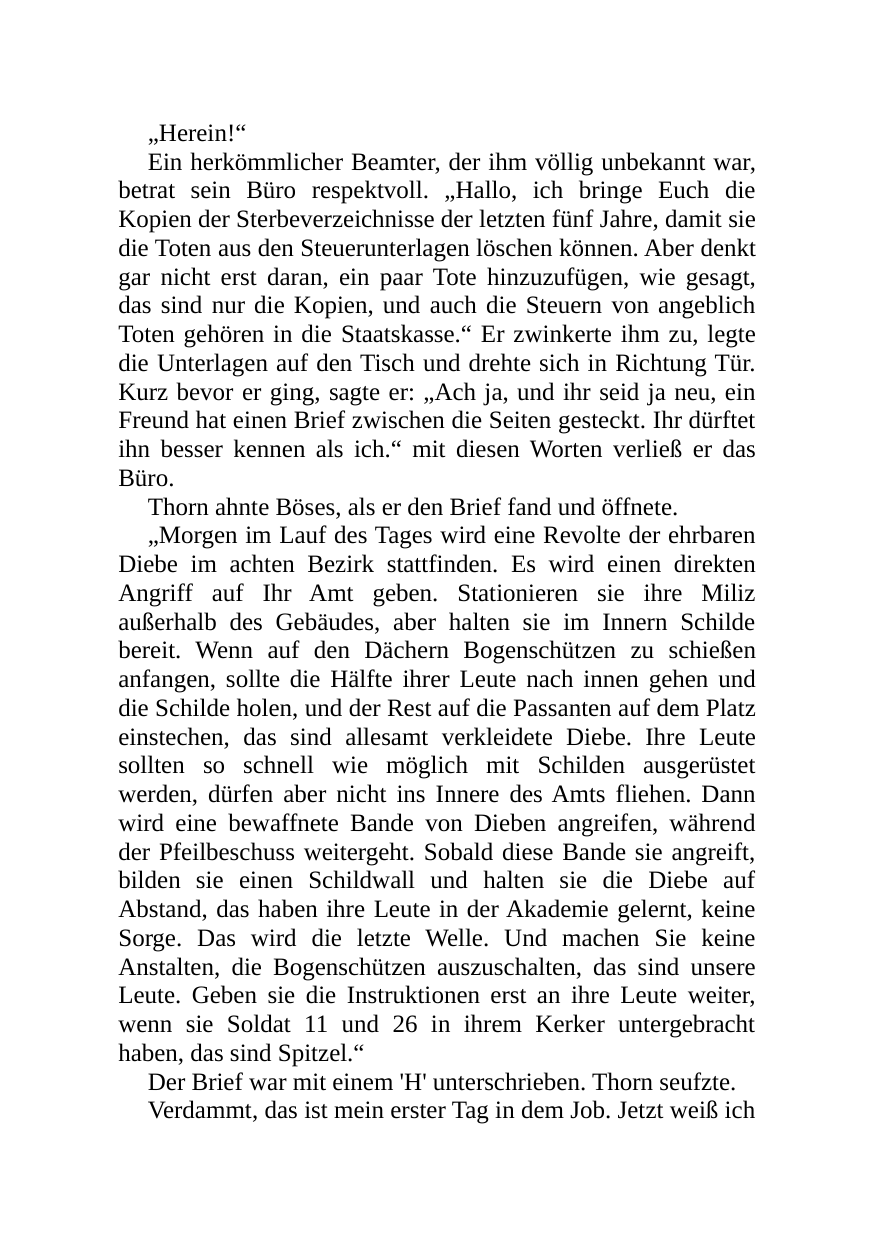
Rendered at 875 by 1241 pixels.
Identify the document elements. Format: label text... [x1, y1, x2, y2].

text Ein herkömmlicher Beamter, der ihm völlig unbekannt war, betrat sein Büro respektvoll. „Hallo, ich bringe Euch die Kopien der Sterbeverzeichnisse der letzten fünf Jahre, damit sie die Toten aus den Steuerunterlagen löschen können. Aber denkt gar nicht erst daran, ein paar Tote hinzuzufügen, wie gesagt, das sind nur die Kopien, und auch die Steuern von angeblich Toten gehören in die Staatskasse.“ Er zwinkerte ihm zu, legte die Unterlagen auf den Tisch und drehte sich in Richtung Tür. Kurz bevor er ging, sagte er: „Ach ja, und ihr seid ja neu, ein Freund hat einen Brief zwischen die Seiten gesteckt. Ihr dürftet ihn besser kennen als ich.“ mit diesen Worten verließ er das Büro. [118, 147, 756, 492]
text „Herein!“ [118, 118, 756, 147]
text Der Brief war mit einem 'H' unterschrieben. Thorn seufzte. [118, 1067, 756, 1096]
text Thorn ahnte Böses, als er den Brief fand und öffnete. [118, 492, 756, 521]
text Verdammt, das ist mein erster Tag in dem Job. Jetzt weiß ich [118, 1096, 756, 1124]
text „Morgen im Lauf des Tages wird eine Revolte der ehrbaren Diebe im achten Bezirk stattfinden. Es wird einen direkten Angriff auf Ihr Amt geben. Stationieren sie ihre Miliz außerhalb des Gebäudes, aber halten sie im Innern Schilde bereit. Wenn auf den Dächern Bogenschützen zu schießen anfangen, sollte die Hälfte ihrer Leute nach innen gehen und die Schilde holen, und der Rest auf die Passanten auf dem Platz einstechen, das sind allesamt verkleidete Diebe. Ihre Leute sollten so schnell wie möglich mit Schilden ausgerüstet werden, dürfen aber nicht ins Innere des Amts fliehen. Dann wird eine bewaffnete Bande von Dieben angreifen, während der Pfeilbeschuss weitergeht. Sobald diese Bande sie angreift, bilden sie einen Schildwall und halten sie die Diebe auf Abstand, das haben ihre Leute in der Akademie gelernt, keine Sorge. Das wird die letzte Welle. Und machen Sie keine Anstalten, die Bogenschützen auszuschalten, das sind unsere Leute. Geben sie die Instruktionen erst an ihre Leute weiter, wenn sie Soldat 11 und 26 in ihrem Kerker untergebracht haben, das sind Spitzel.“ [118, 521, 756, 1067]
